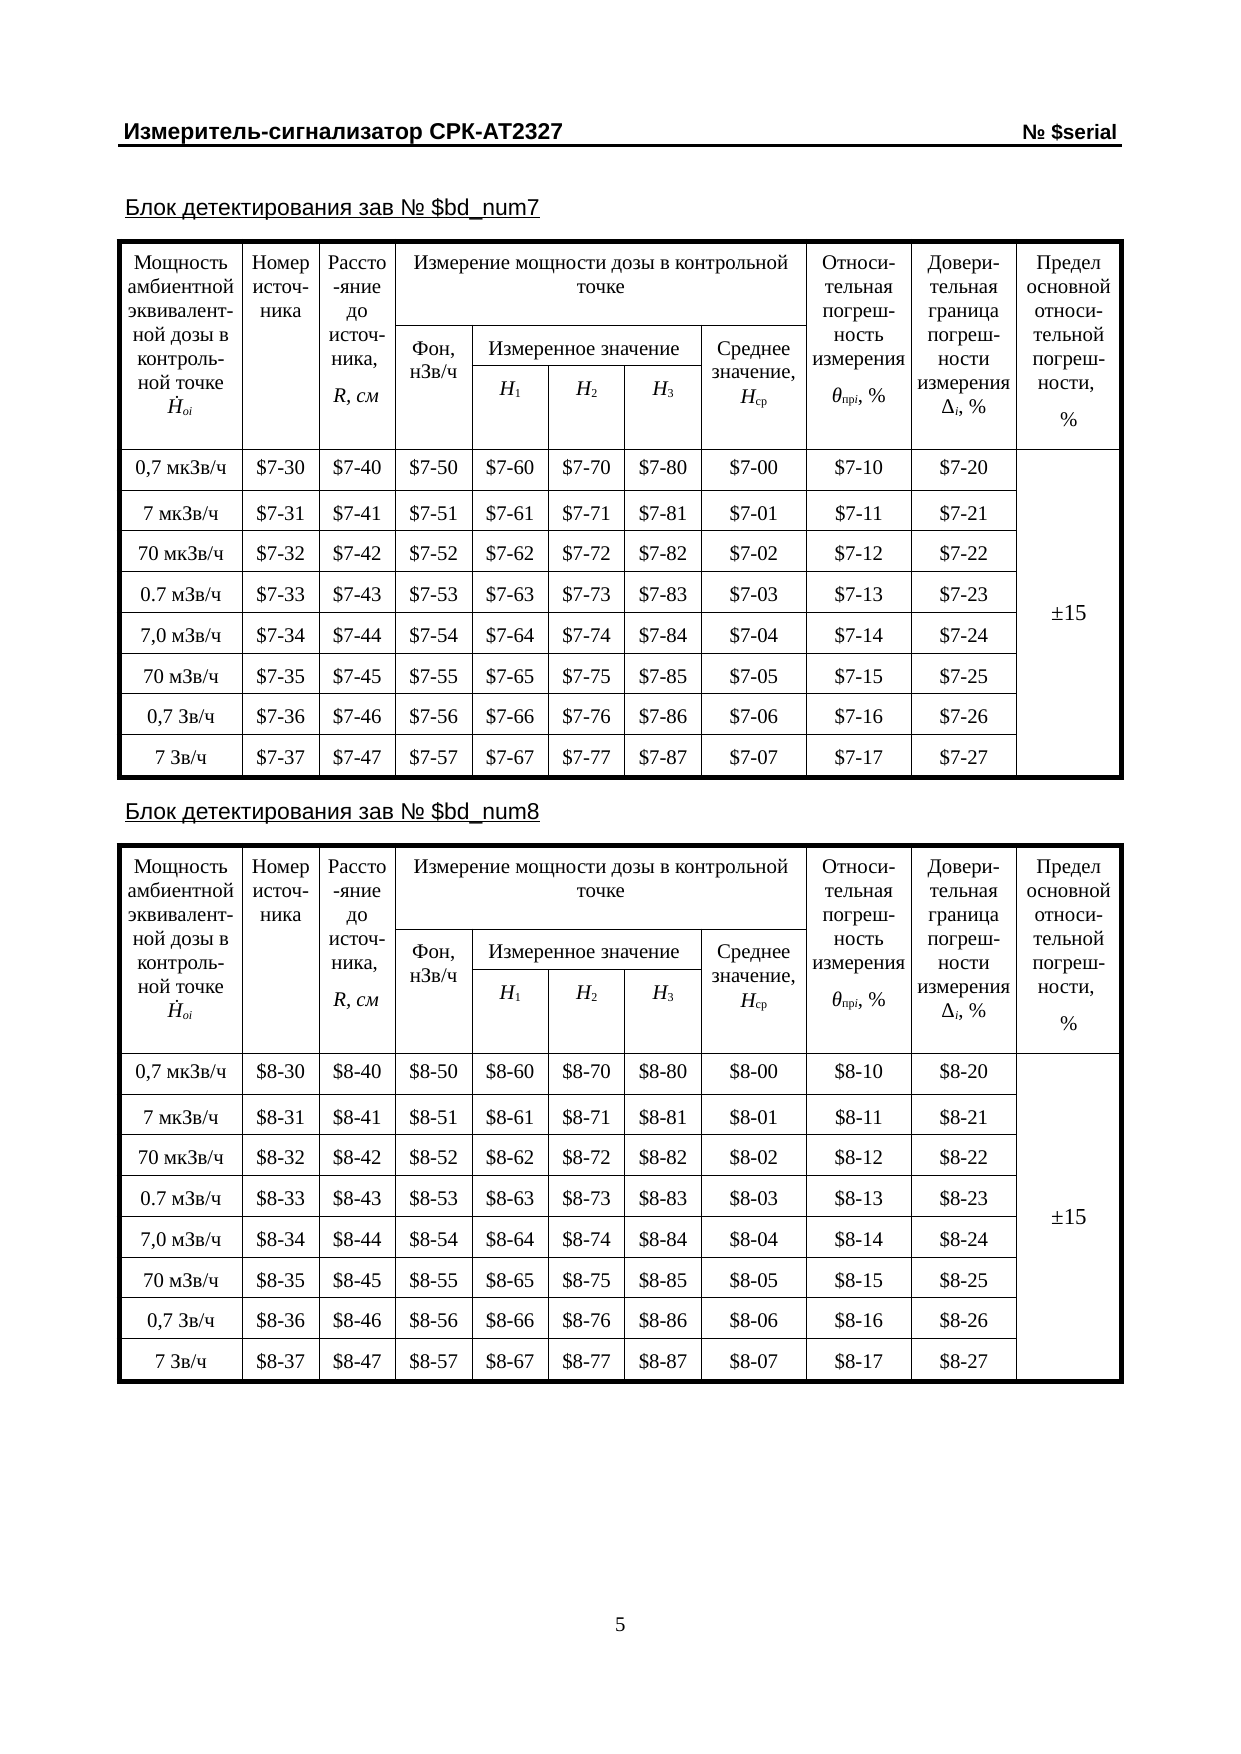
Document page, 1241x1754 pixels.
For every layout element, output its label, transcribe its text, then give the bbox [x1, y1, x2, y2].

table_cell $7-87 [625, 735, 701, 775]
table_cell 70 мЗв/ч [122, 654, 242, 693]
table_cell 7,0 мЗв/ч [122, 1217, 242, 1257]
table_cell Относи-тельная погреш-ность измерения θпрi, % [807, 244, 911, 449]
table_cell $8-53 [396, 1176, 472, 1216]
table_cell $7-22 [912, 531, 1016, 571]
table_cell $7-86 [625, 694, 701, 734]
table_cell $8-14 [807, 1217, 911, 1257]
table_cell Измеренное значение [473, 930, 701, 969]
table_cell $8-46 [320, 1298, 395, 1338]
table_cell $7-70 [549, 450, 624, 490]
table_cell Измеренное значение [473, 326, 701, 365]
table_cell $8-06 [702, 1298, 806, 1338]
table_cell Мощность амбиентной эквивалент-ной дозы в контроль-ной точке Ḣoi [122, 244, 242, 449]
table_cell 7,0 мЗв/ч [122, 613, 242, 653]
table_cell $8-02 [702, 1135, 806, 1175]
table_cell $8-37 [243, 1339, 319, 1379]
table_cell $8-40 [320, 1054, 395, 1094]
table_cell Предел основной относи-тельной погреш-ности, % [1017, 244, 1119, 449]
table_cell $8-76 [549, 1298, 624, 1338]
table_cell $7-52 [396, 531, 472, 571]
table_cell Рассто-яние до источ-ника, R, см [320, 848, 395, 1053]
table_cell $7-11 [807, 491, 911, 530]
table_cell Среднее значение, Hср [702, 326, 806, 449]
table_cell $8-00 [702, 1054, 806, 1094]
table_cell $8-65 [473, 1258, 548, 1297]
table_cell $8-43 [320, 1176, 395, 1216]
table_cell $7-23 [912, 572, 1016, 612]
table_cell $8-55 [396, 1258, 472, 1297]
table_cell 70 мЗв/ч [122, 1258, 242, 1297]
table_cell $8-75 [549, 1258, 624, 1297]
table_cell $7-66 [473, 694, 548, 734]
table_cell $7-47 [320, 735, 395, 775]
table_cell 0,7 мкЗв/ч [122, 1054, 242, 1094]
table_cell $8-10 [807, 1054, 911, 1094]
table_cell $7-33 [243, 572, 319, 612]
table_cell $7-17 [807, 735, 911, 775]
table_cell $8-85 [625, 1258, 701, 1297]
table_cell $7-26 [912, 694, 1016, 734]
table_cell H2 [549, 970, 624, 1053]
table_cell $8-72 [549, 1135, 624, 1175]
table_cell $7-83 [625, 572, 701, 612]
table_cell $8-86 [625, 1298, 701, 1338]
table_cell H3 [625, 366, 701, 449]
table_cell $8-82 [625, 1135, 701, 1175]
table_cell $7-75 [549, 654, 624, 693]
table_cell $8-41 [320, 1095, 395, 1134]
table_cell $8-12 [807, 1135, 911, 1175]
table_cell $8-30 [243, 1054, 319, 1094]
table_cell Измерение мощности дозы в контрольной точке [396, 848, 806, 928]
table_cell H1 [473, 366, 548, 449]
table_cell $8-60 [473, 1054, 548, 1094]
table_cell Довери-тельная граница погреш-ности измерения Δi, % [912, 244, 1016, 449]
table_cell H2 [549, 366, 624, 449]
table_cell $8-81 [625, 1095, 701, 1134]
table_cell $7-30 [243, 450, 319, 490]
table_cell $8-07 [702, 1339, 806, 1379]
table_cell $8-16 [807, 1298, 911, 1338]
table_cell $7-02 [702, 531, 806, 571]
table_cell $8-66 [473, 1298, 548, 1338]
table_cell 0,7 Зв/ч [122, 694, 242, 734]
table_cell $8-35 [243, 1258, 319, 1297]
table_cell $8-05 [702, 1258, 806, 1297]
table_cell Фон, нЗв/ч [396, 326, 472, 449]
table_cell $7-31 [243, 491, 319, 530]
table_header Блок детектирования зав № $bd_num7 [119, 176, 1121, 239]
table_cell 7 мкЗв/ч [122, 491, 242, 530]
table_cell $7-01 [702, 491, 806, 530]
table_cell $8-61 [473, 1095, 548, 1134]
table_cell $7-74 [549, 613, 624, 653]
table_cell $7-56 [396, 694, 472, 734]
table_cell $7-37 [243, 735, 319, 775]
table_cell $8-24 [912, 1217, 1016, 1257]
table_cell $8-21 [912, 1095, 1016, 1134]
table_cell $7-40 [320, 450, 395, 490]
table_cell $8-50 [396, 1054, 472, 1094]
table_cell $8-31 [243, 1095, 319, 1134]
table_cell $7-60 [473, 450, 548, 490]
table_cell $7-73 [549, 572, 624, 612]
table_cell H3 [625, 970, 701, 1053]
table_cell $7-03 [702, 572, 806, 612]
table_cell $7-77 [549, 735, 624, 775]
table_cell $7-25 [912, 654, 1016, 693]
table_cell $7-50 [396, 450, 472, 490]
table_cell $7-65 [473, 654, 548, 693]
table_cell $8-52 [396, 1135, 472, 1175]
table_cell $7-71 [549, 491, 624, 530]
table_cell $8-54 [396, 1217, 472, 1257]
table_cell 0.7 мЗв/ч [122, 1176, 242, 1216]
table_cell $8-51 [396, 1095, 472, 1134]
table_cell $8-20 [912, 1054, 1016, 1094]
table_cell $7-51 [396, 491, 472, 530]
table_cell $8-42 [320, 1135, 395, 1175]
table_cell $8-27 [912, 1339, 1016, 1379]
table_cell $7-24 [912, 613, 1016, 653]
table_cell ±15 [1017, 1054, 1119, 1379]
table_cell $7-61 [473, 491, 548, 530]
table_cell $8-83 [625, 1176, 701, 1216]
table_cell $7-41 [320, 491, 395, 530]
table_cell Номер источ-ника [243, 244, 319, 449]
table_cell Мощность амбиентной эквивалент-ной дозы в контроль-ной точке Ḣoi [122, 848, 242, 1053]
table_cell $8-67 [473, 1339, 548, 1379]
table_cell $8-56 [396, 1298, 472, 1338]
table_cell $7-00 [702, 450, 806, 490]
table_header Блок детектирования зав № $bd_num8 [119, 780, 1121, 843]
table_cell $7-10 [807, 450, 911, 490]
table_cell $8-64 [473, 1217, 548, 1257]
table_cell Измерение мощности дозы в контрольной точке [396, 244, 806, 324]
table_cell $7-63 [473, 572, 548, 612]
table_cell 7 Зв/ч [122, 735, 242, 775]
table_cell $8-84 [625, 1217, 701, 1257]
table_cell $7-81 [625, 491, 701, 530]
table_cell Рассто-яние до источ-ника, R, см [320, 244, 395, 449]
table_cell $8-80 [625, 1054, 701, 1094]
table_cell $8-77 [549, 1339, 624, 1379]
table_cell $8-47 [320, 1339, 395, 1379]
table_cell $7-06 [702, 694, 806, 734]
table_cell $8-03 [702, 1176, 806, 1216]
table_cell $7-42 [320, 531, 395, 571]
table_cell $8-62 [473, 1135, 548, 1175]
table_cell $8-73 [549, 1176, 624, 1216]
table_cell $8-11 [807, 1095, 911, 1134]
table_cell $7-43 [320, 572, 395, 612]
table_cell $7-04 [702, 613, 806, 653]
table_cell $7-45 [320, 654, 395, 693]
table_cell $7-34 [243, 613, 319, 653]
table_cell $7-36 [243, 694, 319, 734]
table_cell $7-13 [807, 572, 911, 612]
table_cell $7-20 [912, 450, 1016, 490]
table_cell 0,7 Зв/ч [122, 1298, 242, 1338]
table_cell $8-36 [243, 1298, 319, 1338]
table_cell Довери-тельная граница погреш-ности измерения Δi, % [912, 848, 1016, 1053]
table_cell $8-87 [625, 1339, 701, 1379]
table_cell $8-25 [912, 1258, 1016, 1297]
table_cell $7-64 [473, 613, 548, 653]
table_cell Номер источ-ника [243, 848, 319, 1053]
table_cell $8-01 [702, 1095, 806, 1134]
table_cell $8-70 [549, 1054, 624, 1094]
table_cell 7 Зв/ч [122, 1339, 242, 1379]
table_cell $7-53 [396, 572, 472, 612]
table_cell $8-44 [320, 1217, 395, 1257]
table_cell $7-84 [625, 613, 701, 653]
table_cell $7-76 [549, 694, 624, 734]
table_cell 0,7 мкЗв/ч [122, 450, 242, 490]
table_cell $8-32 [243, 1135, 319, 1175]
table_cell $7-05 [702, 654, 806, 693]
table_cell $8-15 [807, 1258, 911, 1297]
table_cell $8-04 [702, 1217, 806, 1257]
table_cell $7-72 [549, 531, 624, 571]
table_cell Относи-тельная погреш-ность измерения θпрi, % [807, 848, 911, 1053]
table_cell 70 мкЗв/ч [122, 531, 242, 571]
table_cell $8-34 [243, 1217, 319, 1257]
table_cell $8-33 [243, 1176, 319, 1216]
table_cell $8-71 [549, 1095, 624, 1134]
table_cell $7-27 [912, 735, 1016, 775]
table_cell $8-22 [912, 1135, 1016, 1175]
table_cell $7-82 [625, 531, 701, 571]
table_cell $8-17 [807, 1339, 911, 1379]
table_cell $8-63 [473, 1176, 548, 1216]
table_cell $7-55 [396, 654, 472, 693]
table_cell $7-80 [625, 450, 701, 490]
table_cell $8-26 [912, 1298, 1016, 1338]
table_cell $8-45 [320, 1258, 395, 1297]
table_cell Предел основной относи-тельной погреш-ности, % [1017, 848, 1119, 1053]
table_cell $7-57 [396, 735, 472, 775]
table_cell $7-85 [625, 654, 701, 693]
table_cell $7-07 [702, 735, 806, 775]
table_cell $8-74 [549, 1217, 624, 1257]
table_cell $7-35 [243, 654, 319, 693]
table_cell $8-57 [396, 1339, 472, 1379]
table_cell H1 [473, 970, 548, 1053]
table_cell $8-23 [912, 1176, 1016, 1216]
table_cell $7-32 [243, 531, 319, 571]
table_cell $7-21 [912, 491, 1016, 530]
table_cell $7-16 [807, 694, 911, 734]
table_cell 0.7 мЗв/ч [122, 572, 242, 612]
table_cell $7-14 [807, 613, 911, 653]
table_cell 7 мкЗв/ч [122, 1095, 242, 1134]
table_cell $7-46 [320, 694, 395, 734]
table_cell $7-54 [396, 613, 472, 653]
table_cell $7-62 [473, 531, 548, 571]
table_cell $7-67 [473, 735, 548, 775]
table_cell $8-13 [807, 1176, 911, 1216]
table_cell $7-44 [320, 613, 395, 653]
table_cell Фон, нЗв/ч [396, 930, 472, 1053]
table_cell 70 мкЗв/ч [122, 1135, 242, 1175]
table_cell $7-12 [807, 531, 911, 571]
table_cell $7-15 [807, 654, 911, 693]
table_cell Среднее значение, Hср [702, 930, 806, 1053]
table_cell ±15 [1017, 450, 1119, 775]
